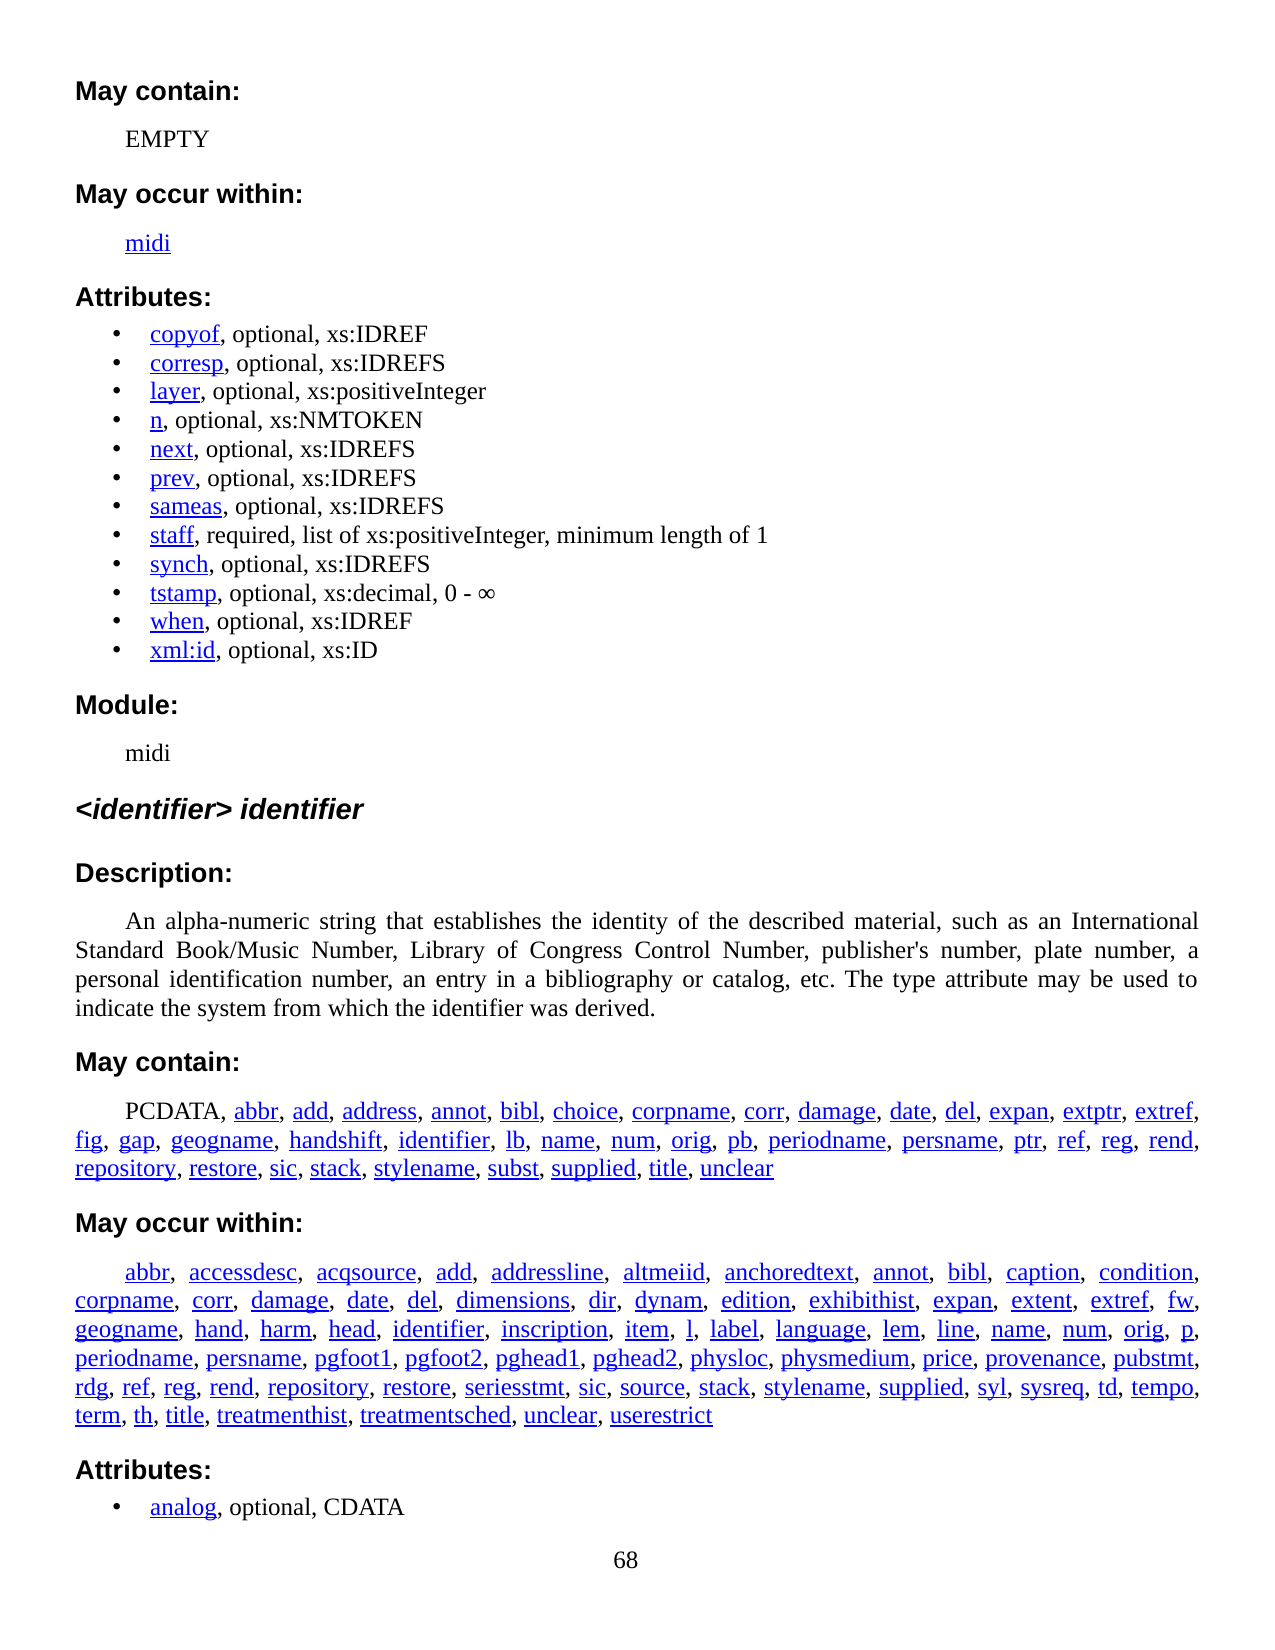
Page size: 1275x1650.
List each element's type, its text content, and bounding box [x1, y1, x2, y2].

subtitle Attributes: [75, 281, 1200, 313]
list sameas, optional, xs:IDREFS [112, 491, 1200, 520]
text An alpha-numeric string that establishes the identity of the described material, such as an International Standard Book/Music Number, Library of Congress Control Number, publisher's number, plate number, a personal identification number, an entry in a bibliography or catalog, etc. The type attribute may be used to indicate the system from which the identifier was derived. [75, 906, 1200, 1021]
list analog, optional, CDATA [112, 1492, 1200, 1520]
list tstamp, optional, xs:decimal, 0 - ∞ [112, 578, 1200, 606]
list copyof, optional, xs:IDREF [112, 319, 1200, 348]
text midi [75, 738, 1200, 767]
list layer, optional, xs:positiveInteger [112, 376, 1200, 405]
subtitle May occur within: [75, 1207, 1200, 1238]
text midi [75, 228, 1200, 256]
subtitle Attributes: [75, 1454, 1200, 1485]
subtitle Description: [75, 857, 1200, 888]
text EMPTY [75, 124, 1200, 153]
list xml:id, optional, xs:ID [112, 635, 1200, 664]
subtitle May contain: [75, 1046, 1200, 1078]
subtitle May occur within: [75, 178, 1200, 209]
subtitle May contain: [75, 75, 1200, 106]
list prev, optional, xs:IDREFS [112, 463, 1200, 491]
list when, optional, xs:IDREF [112, 606, 1200, 635]
list next, optional, xs:IDREFS [112, 434, 1200, 463]
list n, optional, xs:NMTOKEN [112, 405, 1200, 434]
list synch, optional, xs:IDREFS [112, 549, 1200, 578]
list staff, required, list of xs:positiveInteger, minimum length of 1 [112, 520, 1200, 549]
subtitle Module: [75, 689, 1200, 720]
subtitle <identifier> identifier [75, 792, 1200, 826]
text PCDATA, abbr, add, address, annot, bibl, choice, corpname, corr, damage, date, del, expan, extptr, extref, fig, gap, geogname, handshift, identifier, lb, name, num, orig, pb, periodname, persname, ptr, ref, reg, rend, repository, restore, sic, stack, stylename, subst, supplied, title, unclear [75, 1096, 1200, 1182]
text abbr, accessdesc, acqsource, add, addressline, altmeiid, anchoredtext, annot, bibl, caption, condition, corpname, corr, damage, date, del, dimensions, dir, dynam, edition, exhibithist, expan, extent, extref, fw, geogname, hand, harm, head, identifier, inscription, item, l, label, language, lem, line, name, num, orig, p, periodname, persname, pgfoot1, pgfoot2, pghead1, pghead2, physloc, physmedium, price, provenance, pubstmt, rdg, ref, reg, rend, repository, restore, seriesstmt, sic, source, stack, stylename, supplied, syl, sysreq, td, tempo, term, th, title, treatmenthist, treatmentsched, unclear, userestrict [75, 1257, 1200, 1429]
list corresp, optional, xs:IDREFS [112, 348, 1200, 376]
